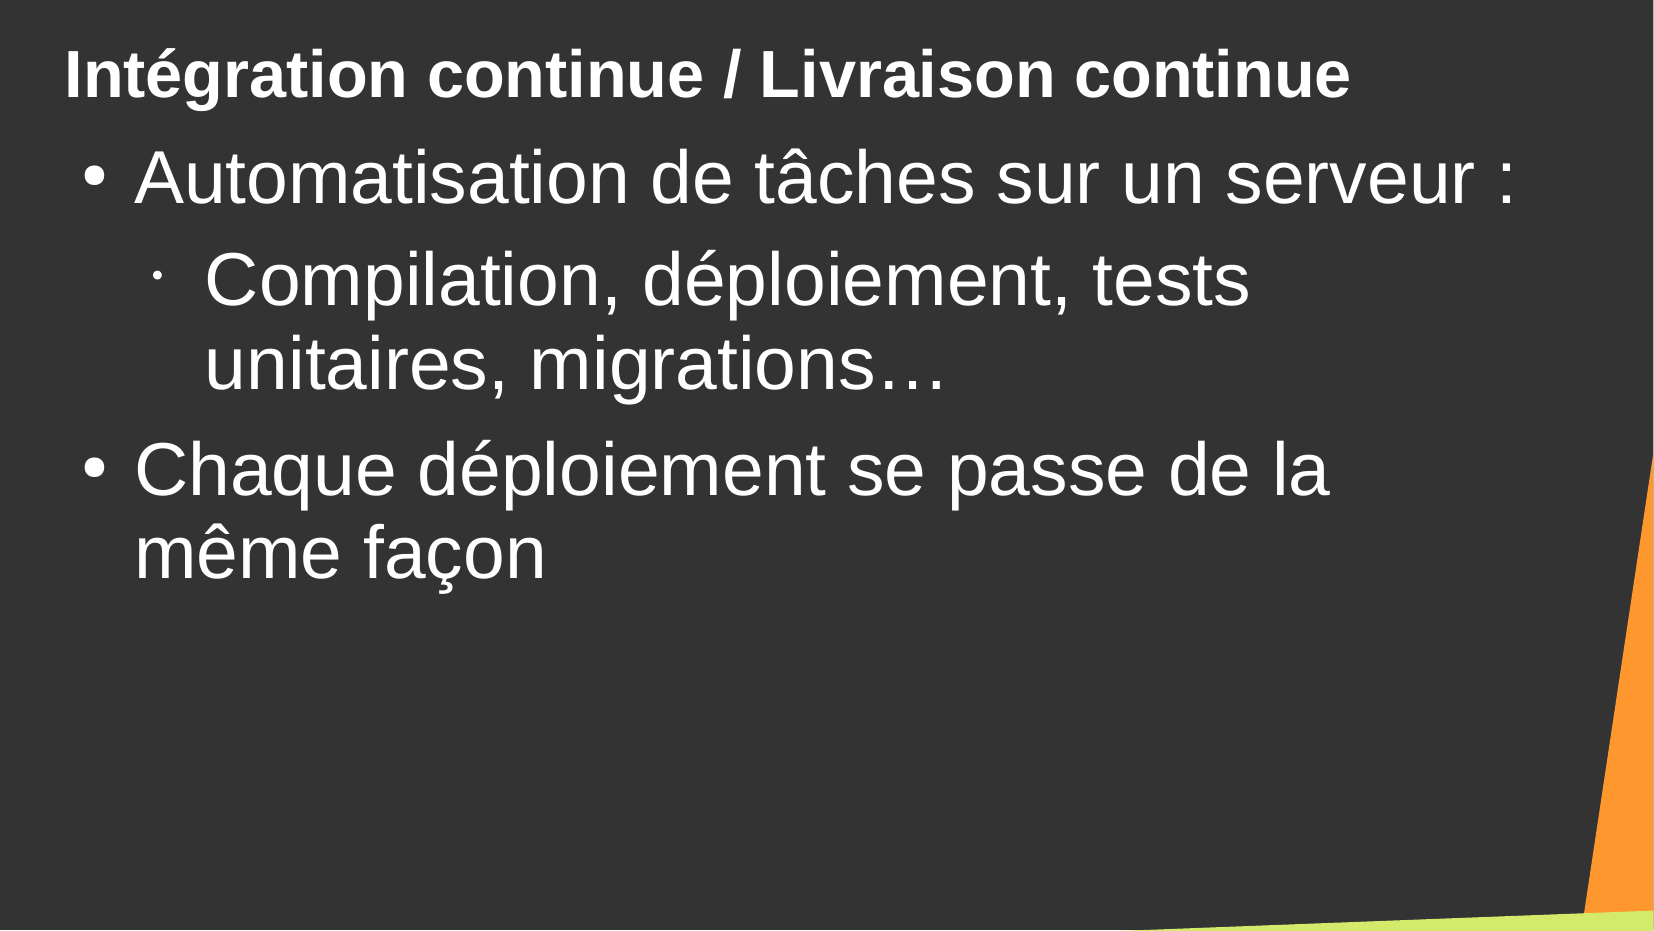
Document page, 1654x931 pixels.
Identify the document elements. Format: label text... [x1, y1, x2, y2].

text_box [1118, 448, 1654, 931]
list Automatisation de tâches sur un serveur : Compilation, déploiement, tests unitaires, migrations… Chaque déploiement se passe de la même façon [63, 135, 1542, 851]
title Intégration continue / Livraison continue [64, 37, 1388, 115]
